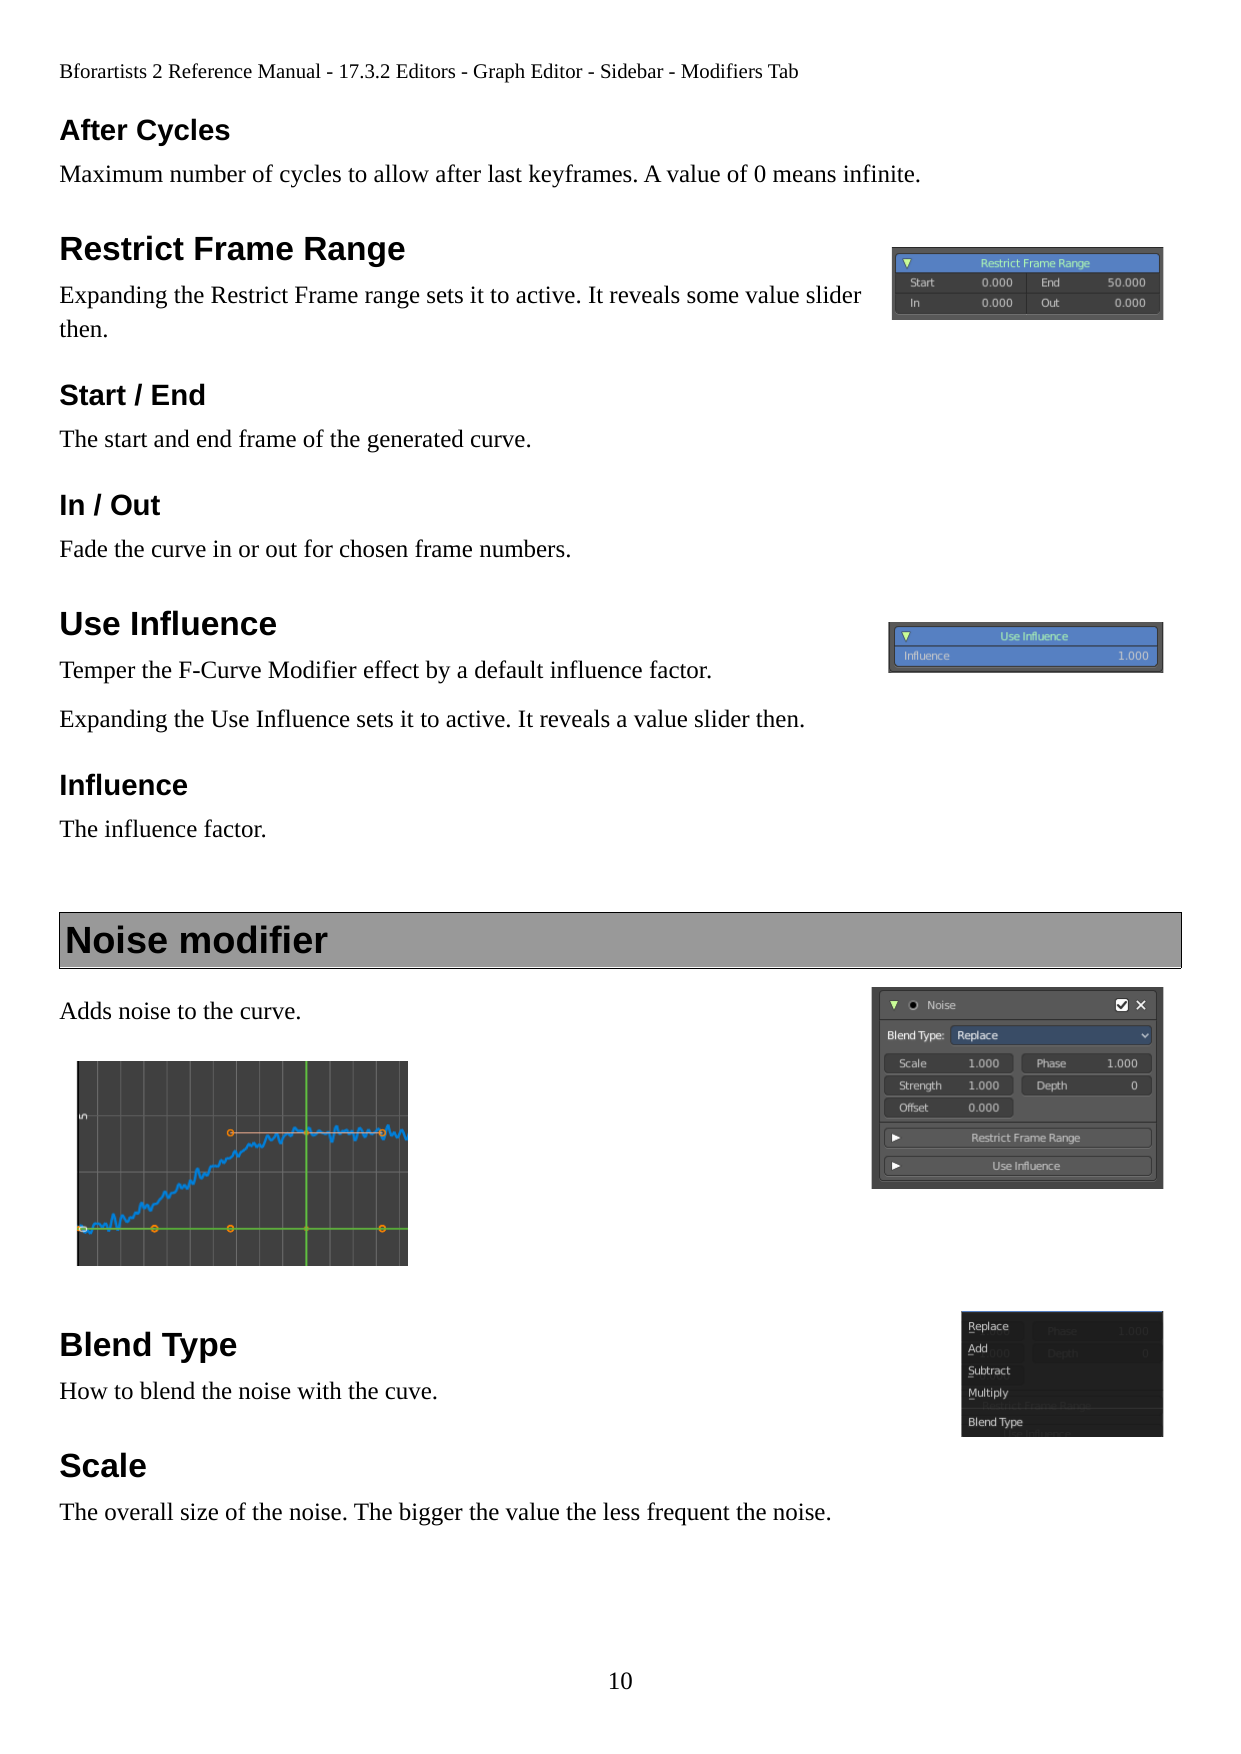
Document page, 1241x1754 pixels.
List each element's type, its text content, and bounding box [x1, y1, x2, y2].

subtitle In / Out [59, 488, 1181, 522]
picture [76, 1061, 408, 1266]
subtitle Influence [59, 768, 1181, 802]
text Expanding the Use Influence sets it to active. It reveals a value slider then. [59, 704, 1181, 733]
subtitle [1164, 1325, 1181, 1364]
text The influence factor. [59, 814, 1181, 843]
text Fade the curve in or out for chosen frame numbers. [59, 534, 1181, 563]
text The start and end frame of the generated curve. [59, 424, 1181, 453]
text How to blend the noise with the cuve. [59, 1376, 961, 1405]
subtitle Scale [59, 1446, 1181, 1485]
picture [871, 987, 1164, 1189]
text Maximum number of cycles to allow after last keyframes. A value of 0 means infinite. [59, 159, 1181, 188]
picture [888, 622, 1164, 673]
text Temper the F-Curve Modifier effect by a default influence factor. [59, 655, 1181, 684]
subtitle Restrict Frame Range [59, 229, 1181, 267]
text [1164, 996, 1181, 1025]
text Expanding the Restrict Frame range sets it to active. It reveals some value slider then. [59, 280, 1181, 343]
subtitle Use Influence [59, 604, 1181, 643]
subtitle After Cycles [59, 113, 1181, 146]
picture [961, 1311, 1164, 1437]
subtitle Start / End [59, 378, 1181, 412]
subtitle Blend Type [59, 1325, 961, 1364]
text The overall size of the noise. The bigger the value the less frequent the noise. [59, 1497, 1181, 1526]
text Adds noise to the curve. [59, 996, 871, 1025]
table_header Noise modifier [60, 913, 1181, 967]
picture [891, 247, 1164, 320]
